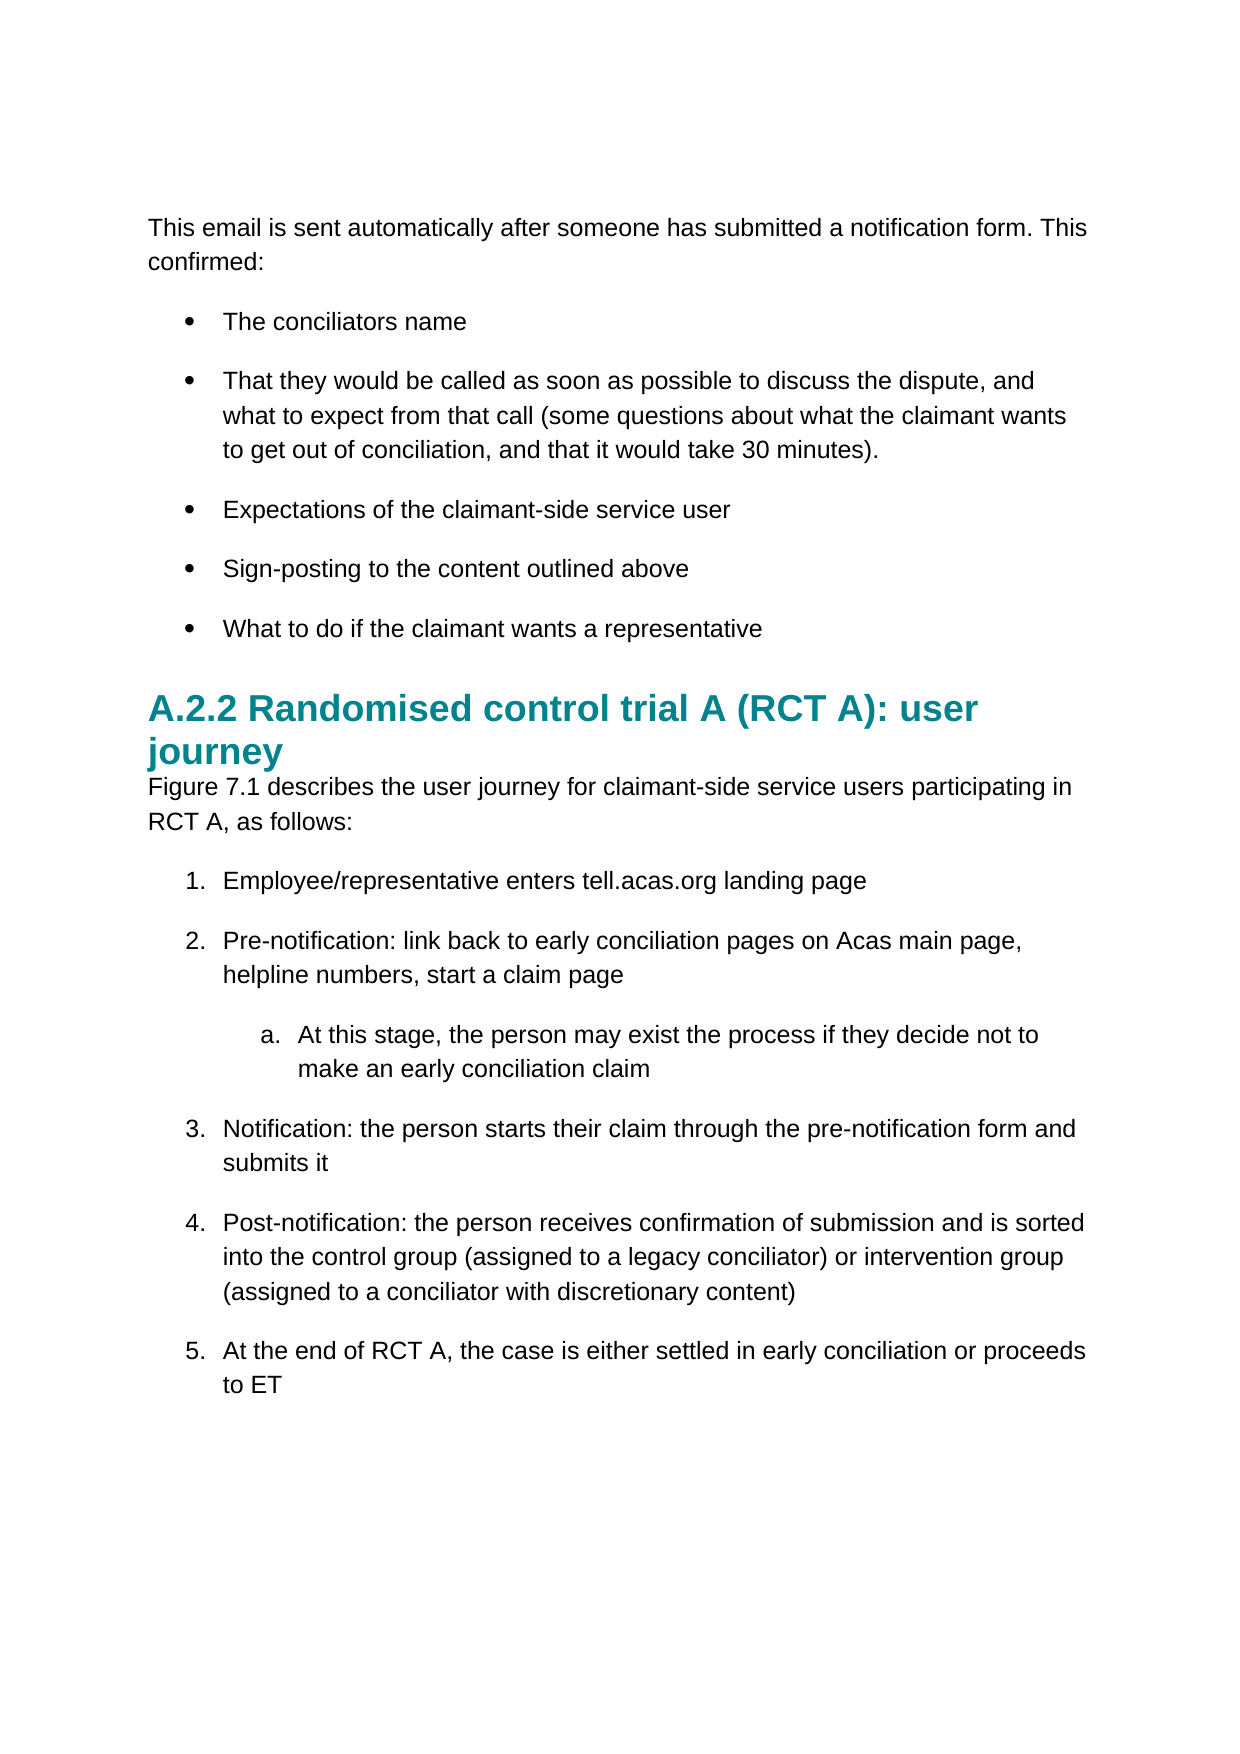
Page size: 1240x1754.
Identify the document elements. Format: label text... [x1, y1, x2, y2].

list Sign-posting to the content outlined above [185, 554, 1092, 583]
list At this stage, the person may exist the process if they decide not to make an early conciliation claim [260, 1019, 1092, 1083]
list Expectations of the claimant-side service user [185, 495, 1092, 523]
list The conciliators name [185, 307, 1092, 335]
list Notification: the person starts their claim through the pre-notification form and submits it [185, 1113, 1092, 1177]
list What to do if the claimant wants a representative [185, 614, 1092, 643]
subtitle A.2.2 Randomised control trial A (RCT A): user journey [148, 686, 1092, 772]
text Figure 7.1 describes the user journey for claimant-side service users participating in RCT A, as follows: [148, 772, 1092, 835]
list Employee/representative enters tell.acas.org landing page [185, 866, 1092, 895]
text This email is sent automatically after someone has submitted a notification form. This confirmed: [148, 213, 1092, 276]
list That they would be called as soon as possible to discuss the dispute, and what to expect from that call (some questions about what the claimant wants to get out of conciliation, and that it would take 30 minutes). [185, 366, 1092, 464]
list Pre-notification: link back to early conciliation pages on Acas main page, helpline numbers, start a claim page [185, 926, 1092, 989]
list Post-notification: the person receives confirmation of submission and is sorted into the control group (assigned to a legacy conciliator) or intervention group (assigned to a conciliator with discretionary content) [185, 1207, 1092, 1305]
list At the end of RCT A, the case is either settled in early conciliation or proceeds to ET [185, 1336, 1092, 1399]
